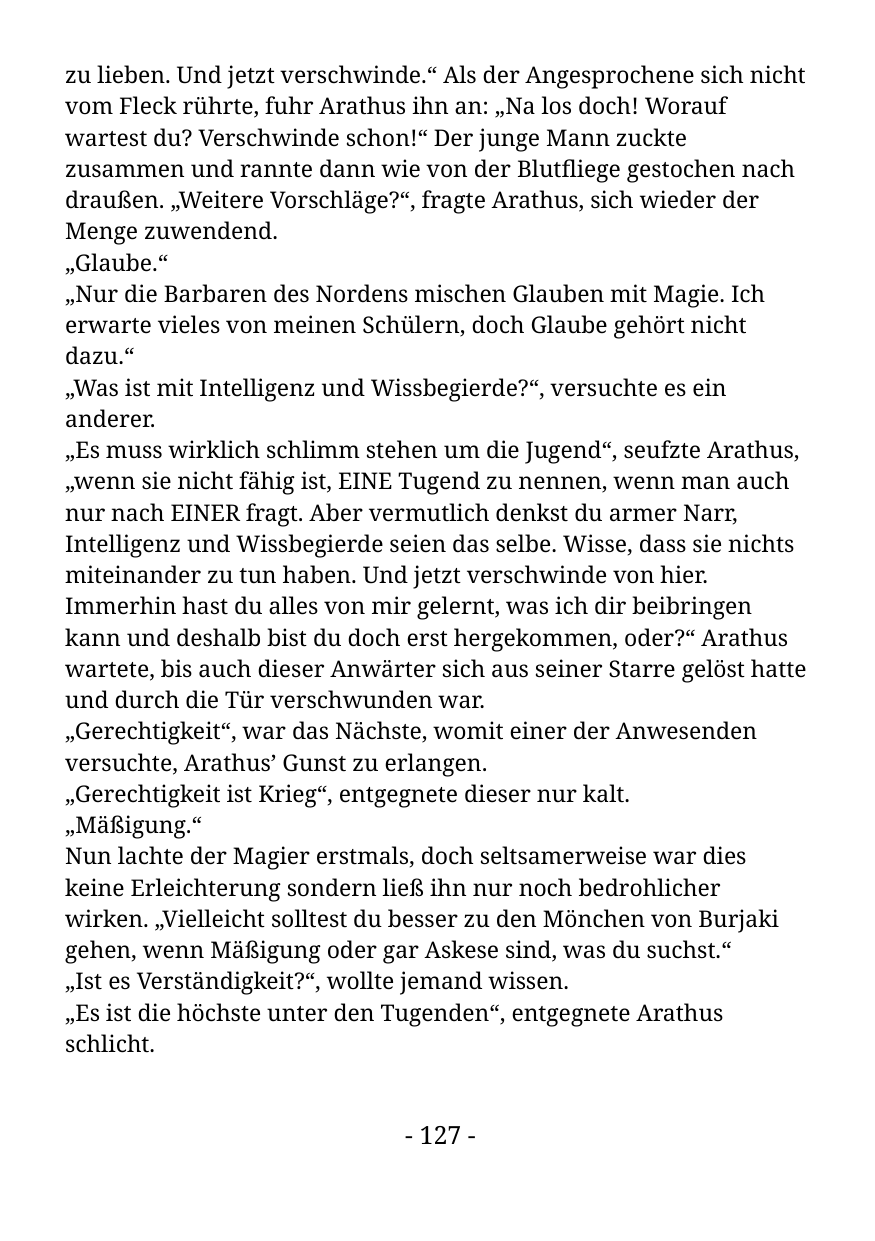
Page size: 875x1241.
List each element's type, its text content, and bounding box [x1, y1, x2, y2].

text zu lieben. Und jetzt verschwinde.“ Als der Angesprochene sich nicht vom Fleck rührte, fuhr Arathus ihn an: „Na los doch! Worauf wartest du? Verschwinde schon!“ Der junge Mann zuckte zusammen und rannte dann wie von der Blutfliege gestochen nach draußen. „Weitere Vorschläge?“, fragte Arathus, sich wieder der Menge zuwendend. „Glaube.“ „Nur die Barbaren des Nordens mischen Glauben mit Magie. Ich erwarte vieles von meinen Schülern, doch Glaube gehört nicht dazu.“ „Was ist mit Intelligenz und Wissbegierde?“, versuchte es ein anderer. „Es muss wirklich schlimm stehen um die Jugend“, seufzte Arathus, „wenn sie nicht fähig ist, EINE Tugend zu nennen, wenn man auch nur nach EINER fragt. Aber vermutlich denkst du armer Narr, Intelligenz und Wissbegierde seien das selbe. Wisse, dass sie nichts miteinander zu tun haben. Und jetzt verschwinde von hier. Immerhin hast du alles von mir gelernt, was ich dir beibringen kann und deshalb bist du doch erst hergekommen, oder?“ Arathus wartete, bis auch dieser Anwärter sich aus seiner Starre gelöst hatte und durch die Tür verschwunden war. „Gerechtigkeit“, war das Nächste, womit einer der Anwesenden versuchte, Arathus’ Gunst zu erlangen. „Gerechtigkeit ist Krieg“, entgegnete dieser nur kalt. „Mäßigung.“ Nun lachte der Magier erstmals, doch seltsamerweise war dies keine Erleichterung sondern ließ ihn nur noch bedrohlicher wirken. „Vielleicht solltest du besser zu den Mönchen von Burjaki gehen, wenn Mäßigung oder gar Askese sind, was du suchst.“ „Ist es Verständigkeit?“, wollte jemand wissen. „Es ist die höchste unter den Tugenden“, entgegnete Arathus schlicht. [65, 59, 809, 1059]
